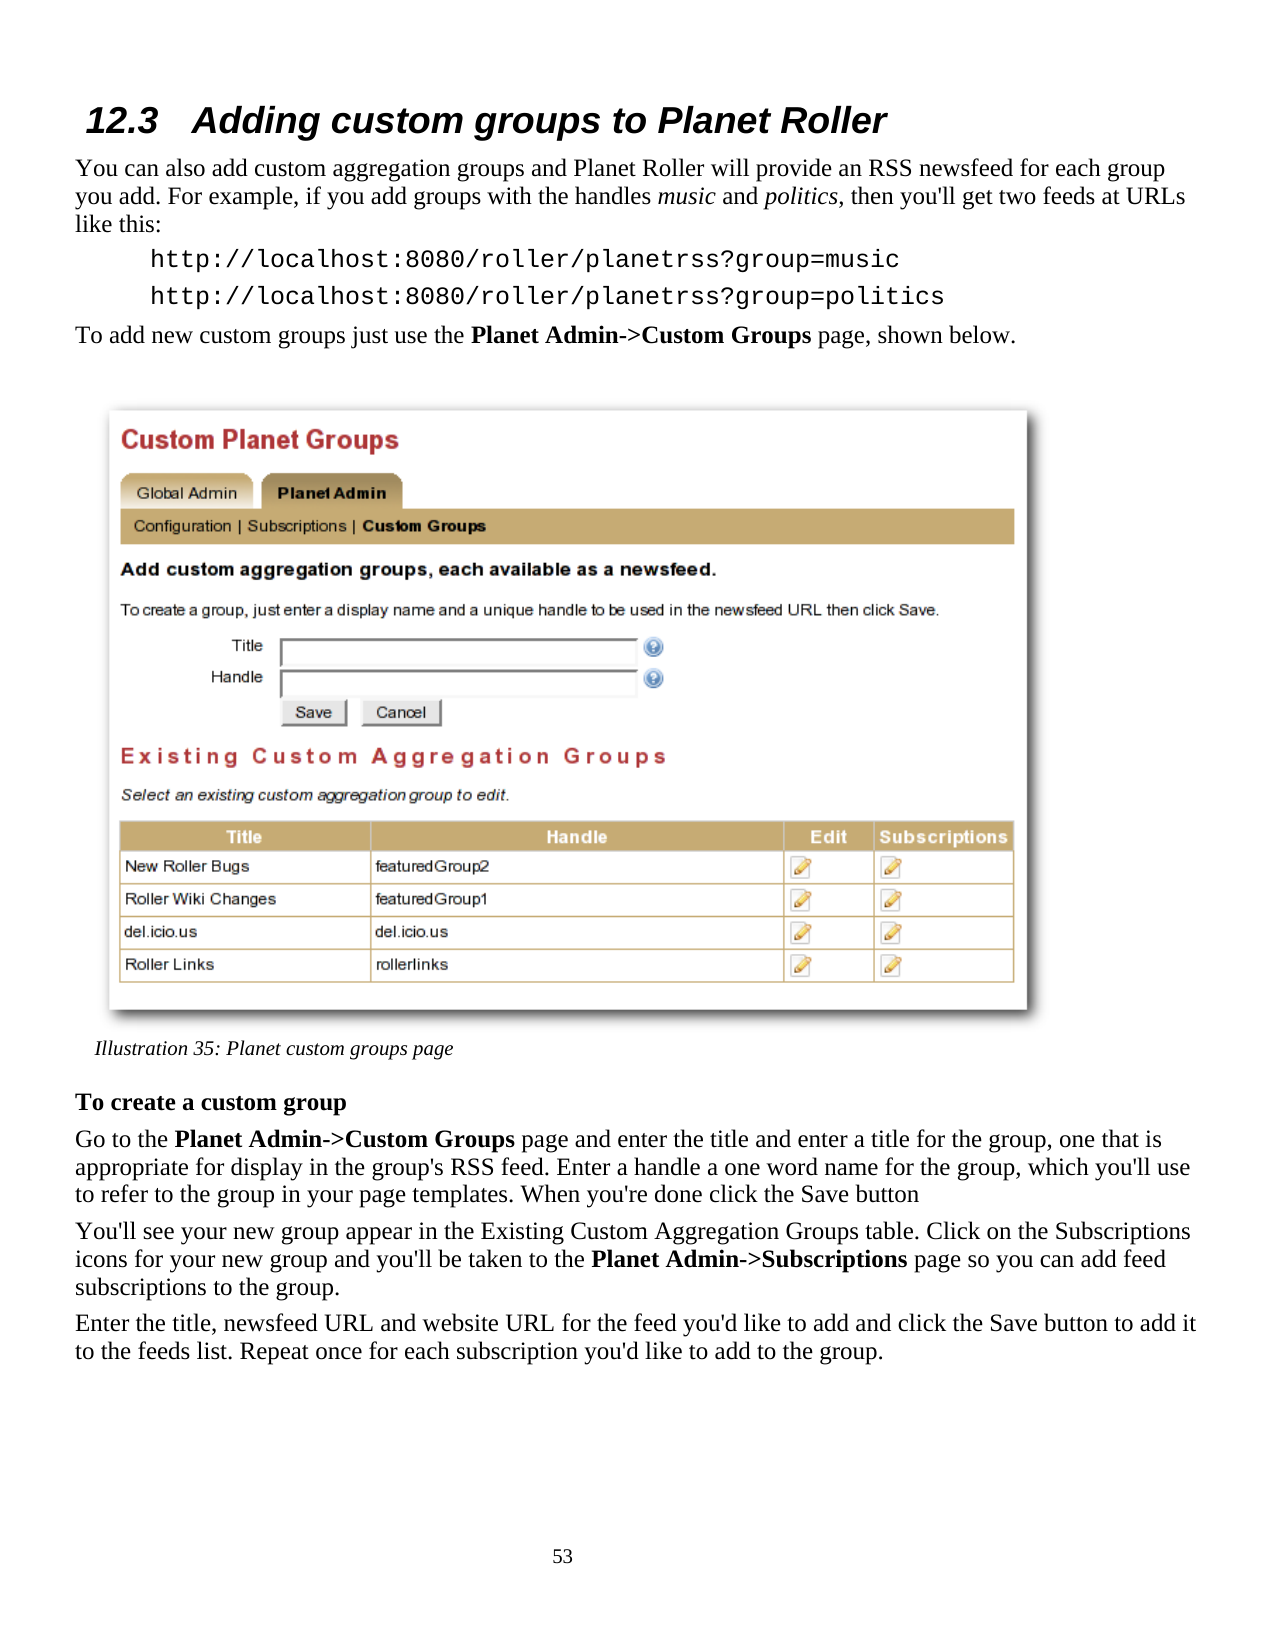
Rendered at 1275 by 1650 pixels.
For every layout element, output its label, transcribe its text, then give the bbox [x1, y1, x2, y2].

text To create a custom group [75, 1088, 1200, 1116]
text To add new custom groups just use the Planet Admin->Custom Groups page, shown below. [75, 321, 1200, 349]
text You can also add custom aggregation groups and Planet Roller will provide an RSS newsfeed for each group you add. For example, if you add groups with the handles music and politics, then you'll get two feeds at URLs like this: [75, 154, 1200, 237]
text You'll see your new group appear in the Existing Custom Aggregation Groups table. Click on the Subscriptions icons for your new group and you'll be taken to the Planet Admin->Subscriptions page so you can add feed subscriptions to the group. [75, 1217, 1200, 1300]
text Go to the Planet Admin->Custom Groups page and enter the title and enter a title for the group, one that is appropriate for display in the group's RSS feed. Enter a handle a one word name for the group, which you'll use to refer to the group in your page templates. When you're done click the Save button [75, 1125, 1200, 1208]
text Illustration 35: Planet custom groups page [94, 1037, 1053, 1060]
text Enter the title, newsfeed URL and website URL for the feed you'd like to add and click the Save button to add it to the feeds list. Repeat once for each subscription you'd like to add to the group. [75, 1309, 1200, 1365]
subtitle Adding custom groups to Planet Roller [75, 100, 1200, 142]
text http://localhost:8080/roller/planetrss?group=politics [75, 284, 1200, 312]
picture [94, 396, 1054, 1037]
text http://localhost:8080/roller/planetrss?group=music [75, 246, 1200, 275]
